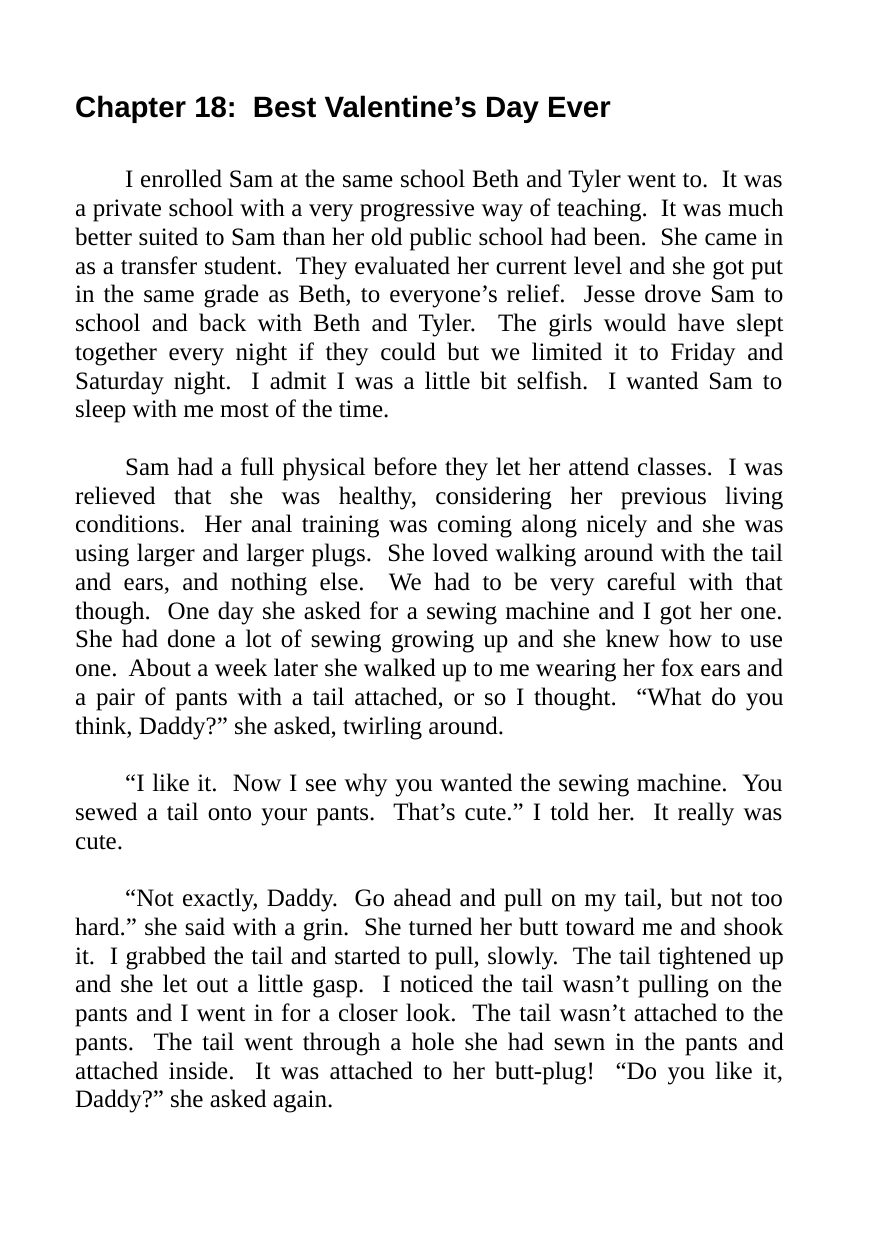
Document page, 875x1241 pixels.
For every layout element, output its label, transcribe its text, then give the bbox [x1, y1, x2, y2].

text I enrolled Sam at the same school Beth and Tyler went to. It was a private school with a very progressive way of teaching. It was much better suited to Sam than her old public school had been. She came in as a transfer student. They evaluated her current level and she got put in the same grade as Beth, to everyone’s relief. Jesse drove Sam to school and back with Beth and Tyler. The girls would have slept together every night if they could but we limited it to Friday and Saturday night. I admit I was a little bit selfish. I wanted Sam to sleep with me most of the time. [75, 164, 784, 423]
text “I like it. Now I see why you wanted the sewing machine. You sewed a tail onto your pants. That’s cute.” I told her. It really was cute. [75, 768, 784, 854]
text “Not exactly, Daddy. Go ahead and pull on my tail, but not too hard.” she said with a grin. She turned her butt toward me and shook it. I grabbed the tail and started to pull, slowly. The tail tightened up and she let out a little gasp. I noticed the tail wasn’t pulling on the pants and I went in for a closer look. The tail wasn’t attached to the pants. The tail went through a hole she had sewn in the pants and attached inside. It was attached to her butt-plug! “Do you like it, Daddy?” she asked again. [75, 883, 784, 1113]
text Sam had a full physical before they let her attend classes. I was relieved that she was healthy, considering her previous living conditions. Her anal training was coming along nicely and she was using larger and larger plugs. She loved walking around with the tail and ears, and nothing else. We had to be very careful with that though. One day she asked for a sewing machine and I got her one. She had done a lot of sewing growing up and she knew how to use one. About a week later she walked up to me wearing her fox ears and a pair of pants with a tail attached, or so I thought. “What do you think, Daddy?” she asked, twirling around. [75, 452, 784, 739]
subtitle Chapter 18: Best Valentine’s Day Ever [75, 89, 784, 123]
